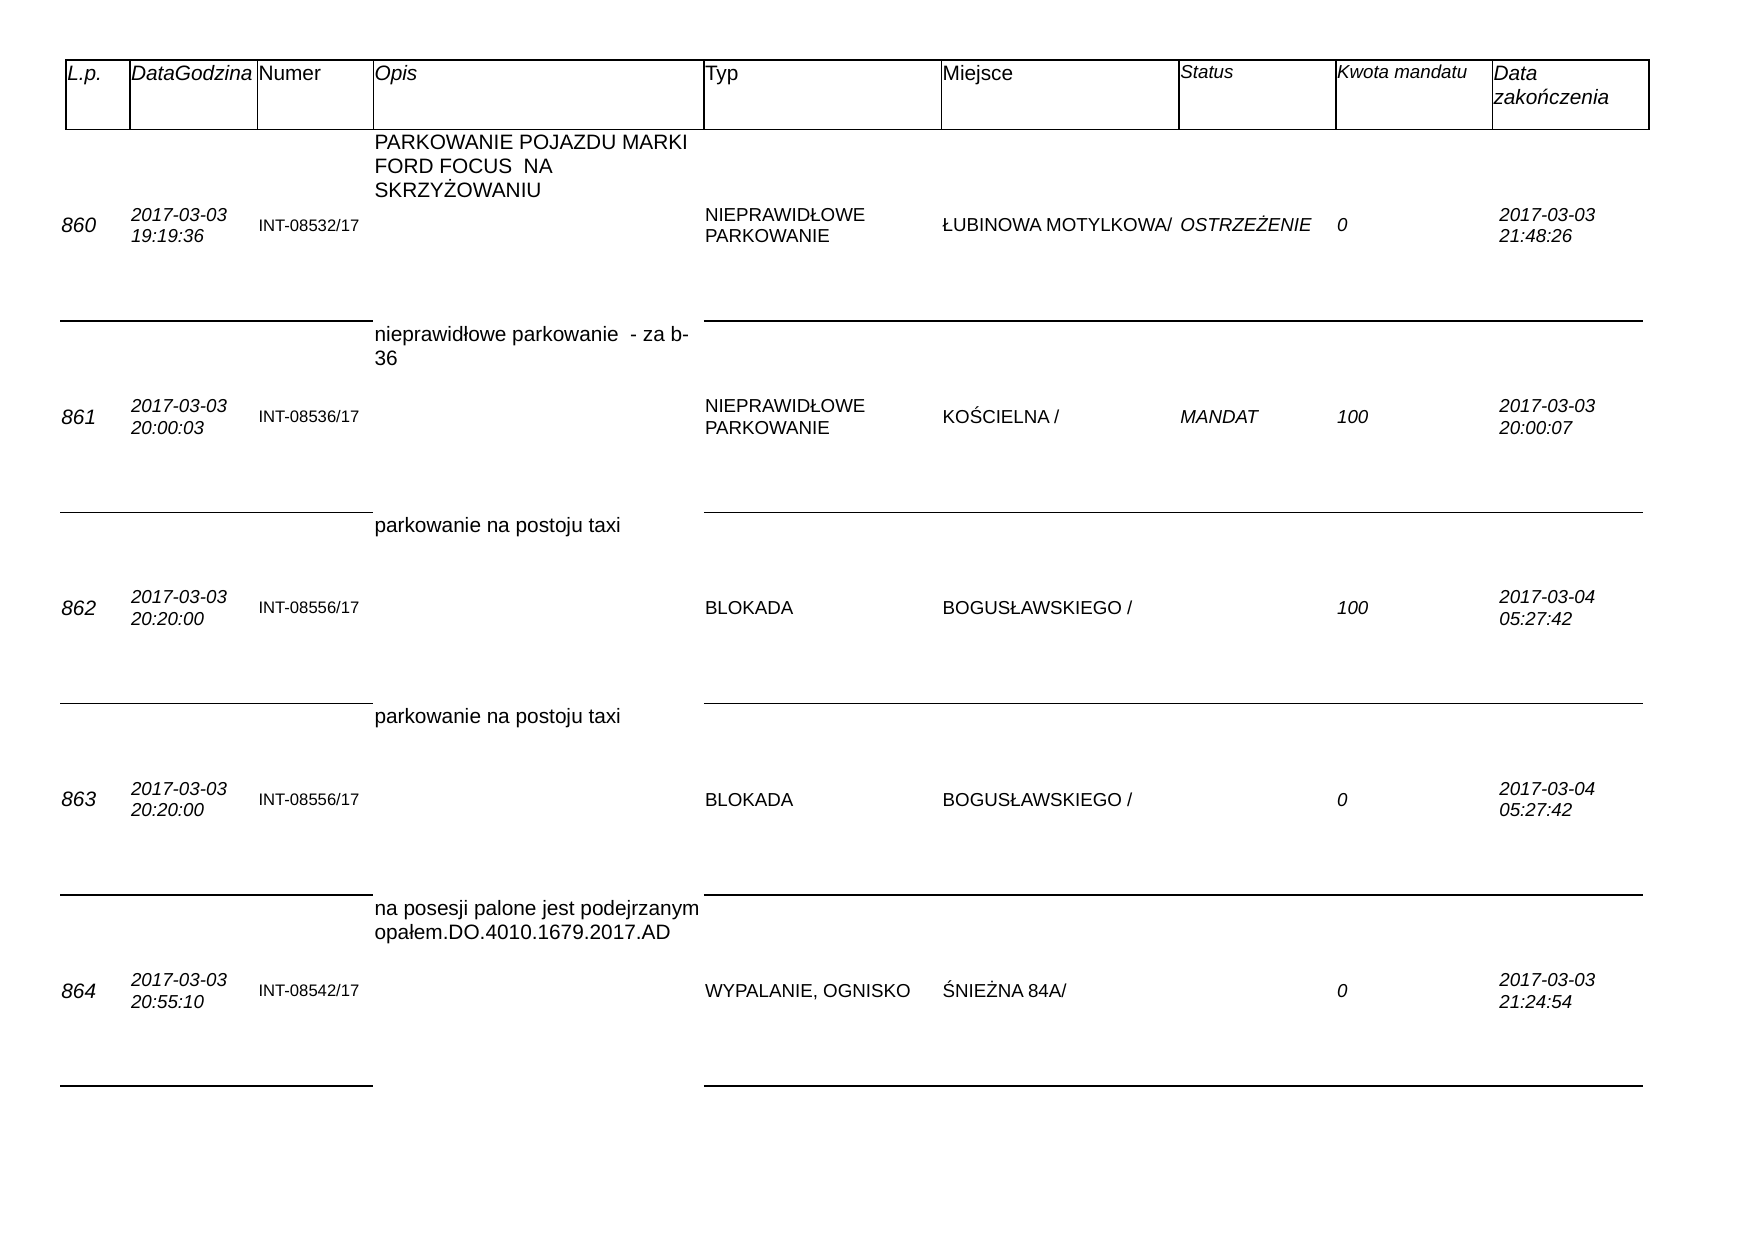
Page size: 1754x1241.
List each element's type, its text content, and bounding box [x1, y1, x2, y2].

table_cell [1179, 704, 1336, 894]
table_cell 2017-03-03 19:19:36 [130, 130, 257, 320]
table_cell [1643, 320, 1649, 511]
table_cell WYPALANIE, OGNISKO [704, 896, 941, 1085]
table_cell parkowanie na postoju taxi [373, 511, 704, 703]
table_cell 2017-03-03 20:55:10 [130, 896, 257, 1085]
table_cell INT-08556/17 [257, 704, 373, 894]
table_cell 2017-03-03 20:20:00 [130, 704, 257, 894]
table_cell INT-08532/17 [257, 130, 373, 320]
table_cell OSTRZEŻENIE [1179, 130, 1336, 320]
table_cell 2017-03-03 21:48:26 [1498, 130, 1643, 320]
table_cell [1643, 894, 1649, 1085]
table_cell ŚNIEŻNA 84A/ [941, 896, 1179, 1085]
table_cell [1643, 130, 1649, 320]
table_header Data zakończenia [1493, 61, 1648, 129]
table_cell BLOKADA [704, 704, 941, 894]
table_cell [1179, 513, 1336, 703]
table_cell PARKOWANIE POJAZDU MARKI FORD FOCUS NA SKRZYŻOWANIU [373, 130, 704, 320]
table_header [60, 59, 65, 129]
table_cell 100 [1336, 513, 1498, 703]
table_cell ŁUBINOWA MOTYLKOWA/ [941, 130, 1179, 320]
table_cell BLOKADA [704, 513, 941, 703]
table_cell 2017-03-03 21:24:54 [1498, 896, 1643, 1085]
table_cell [1179, 896, 1336, 1085]
table_cell parkowanie na postoju taxi [373, 703, 704, 894]
table_cell INT-08536/17 [257, 322, 373, 511]
table_cell BOGUSŁAWSKIEGO / [941, 704, 1179, 894]
table_cell INT-08542/17 [257, 896, 373, 1085]
table_header Status [1180, 61, 1335, 129]
table_cell KOŚCIELNA / [941, 322, 1179, 511]
table_cell 863 [60, 704, 130, 894]
table_cell 864 [60, 896, 130, 1085]
table_cell 2017-03-03 20:00:03 [130, 322, 257, 511]
table_cell NIEPRAWIDŁOWE PARKOWANIE [704, 322, 941, 511]
table_cell INT-08556/17 [257, 513, 373, 703]
table_header Numer [258, 61, 373, 129]
table_cell 2017-03-04 05:27:42 [1498, 704, 1643, 894]
table_cell BOGUSŁAWSKIEGO / [941, 513, 1179, 703]
table_cell 2017-03-03 20:00:07 [1498, 322, 1643, 511]
table_cell nieprawidłowe parkowanie - za b-36 [373, 320, 704, 511]
table_header L.p. [67, 61, 129, 129]
table_cell 862 [60, 513, 130, 703]
table_cell 0 [1336, 130, 1498, 320]
table_cell [1643, 703, 1649, 894]
table_cell MANDAT [1179, 322, 1336, 511]
table_cell 861 [60, 322, 130, 511]
table_cell 860 [60, 129, 130, 320]
table_cell na posesji palone jest podejrzanym opałem.DO.4010.1679.2017.AD [373, 894, 704, 1085]
table_header Miejsce [942, 61, 1178, 129]
table_header Typ [705, 61, 941, 129]
table_header DataGodzina [131, 61, 257, 129]
table_cell 0 [1336, 704, 1498, 894]
table_cell 2017-03-04 05:27:42 [1498, 513, 1643, 703]
table_header Opis [374, 61, 703, 129]
table_cell [1643, 511, 1649, 703]
table_cell 100 [1336, 322, 1498, 511]
table_header Kwota mandatu [1337, 61, 1492, 129]
table_cell 0 [1336, 896, 1498, 1085]
table_cell 2017-03-03 20:20:00 [130, 513, 257, 703]
table_cell NIEPRAWIDŁOWE PARKOWANIE [704, 130, 941, 320]
